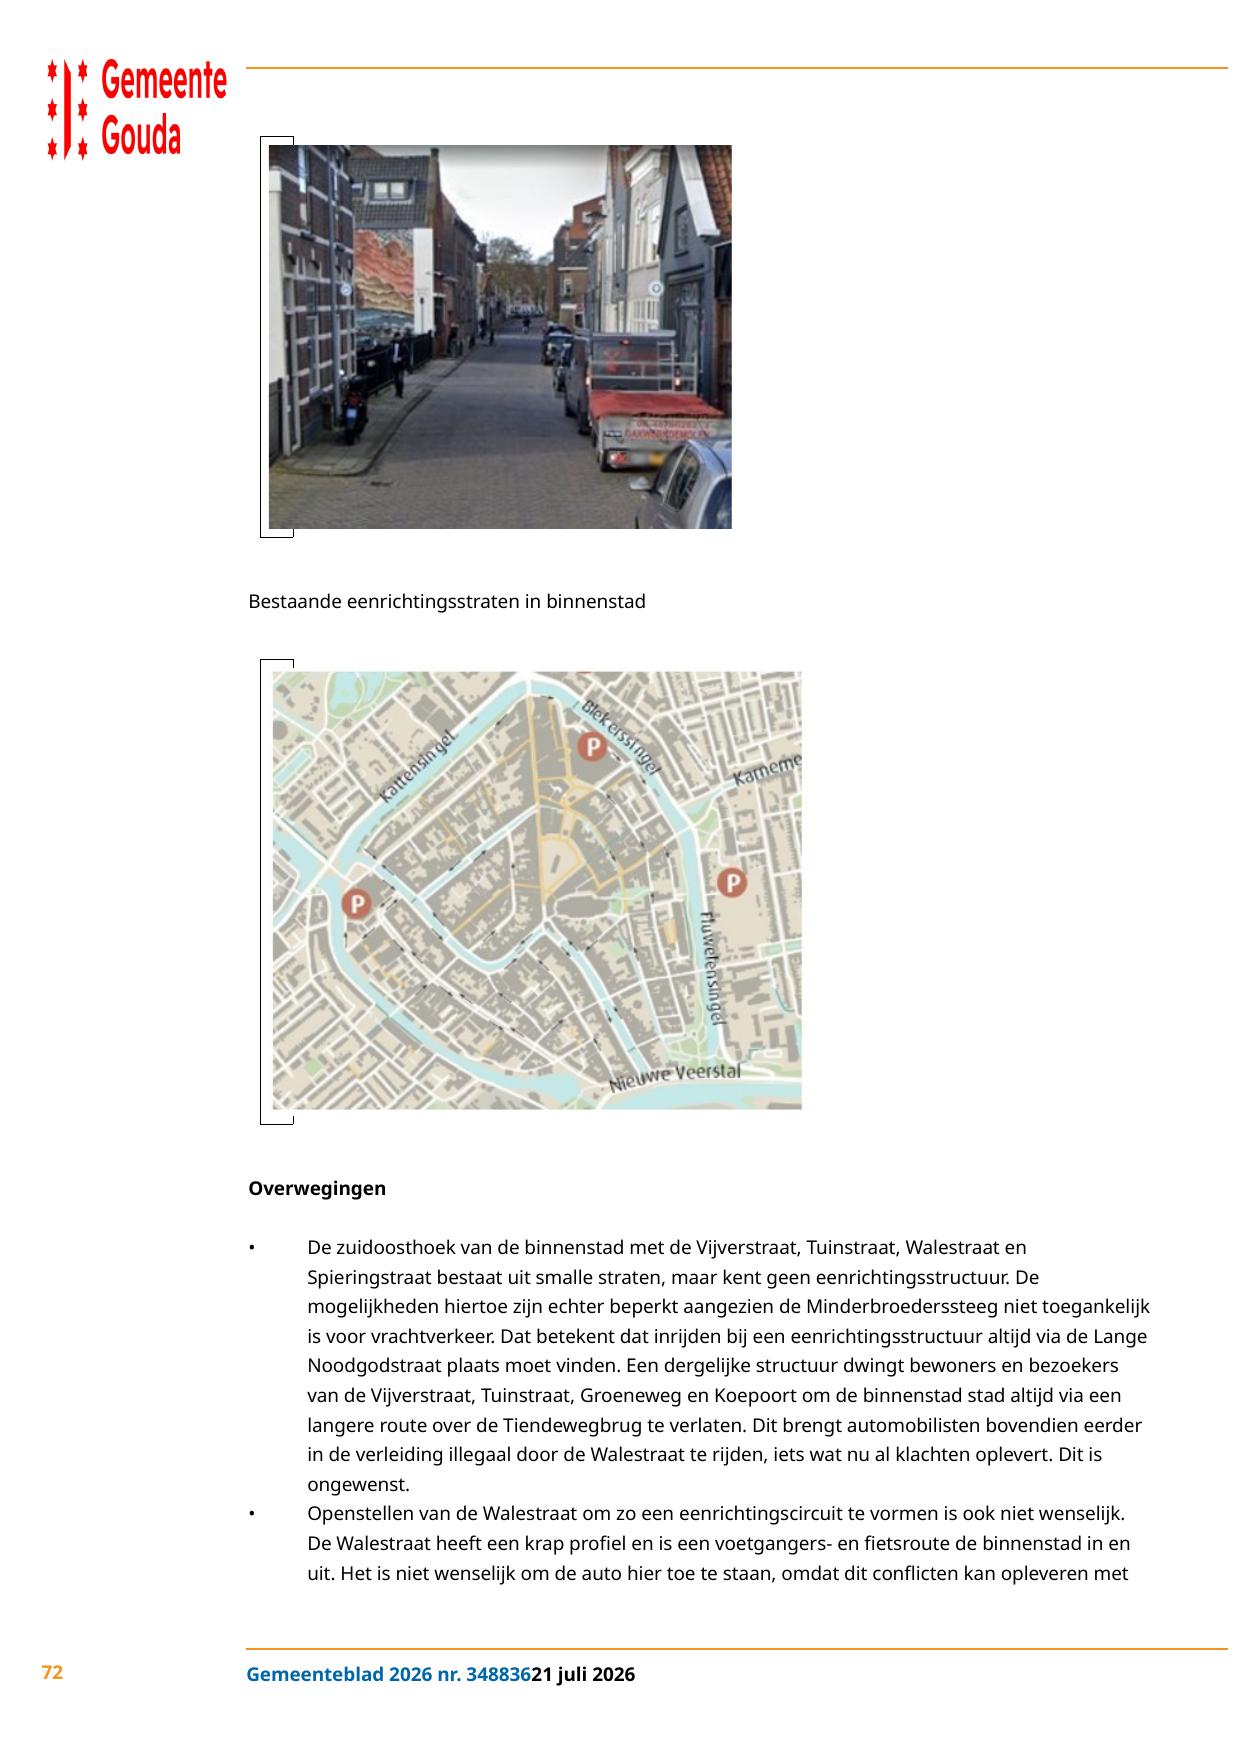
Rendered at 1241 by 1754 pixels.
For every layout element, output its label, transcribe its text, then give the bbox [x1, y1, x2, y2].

list De zuidoosthoek van de binnenstad met de Vijverstraat, Tuinstraat, Walestraat en Spieringstraat bestaat uit smalle straten, maar kent geen eenrichtingsstructuur. De mogelijkheden hiertoe zijn echter beperkt aangezien de Minderbroederssteeg niet toegankelijk is voor vrachtverkeer. Dat betekent dat inrijden bij een eenrichtingsstructuur altijd via de Lange Noodgodstraat plaats moet vinden. Een dergelijke structuur dwingt bewoners en bezoekers van de Vijverstraat, Tuinstraat, Groeneweg en Koepoort om de binnenstad stad altijd via een langere route over de Tiendewegbrug te verlaten. Dit brengt automobilisten bovendien eerder in de verleiding illegaal door de Walestraat te rijden, iets wat nu al klachten oplevert. Dit is ongewenst. [248, 1234, 1152, 1497]
picture [268, 668, 1173, 1116]
picture [268, 145, 1173, 529]
list Openstellen van de Walestraat om zo een eenrichtingscircuit te vormen is ook niet wenselijk. De Walestraat heeft een krap profiel en is een voetgangers- en fietsroute de binnenstad in en uit. Het is niet wenselijk om de auto hier toe te staan, omdat dit conflicten kan opleveren met [248, 1501, 1152, 1586]
text Overwegingen [248, 1175, 1152, 1201]
picture [41, 47, 231, 172]
text Bestaande eenrichtingsstraten in binnenstad [248, 588, 1152, 614]
